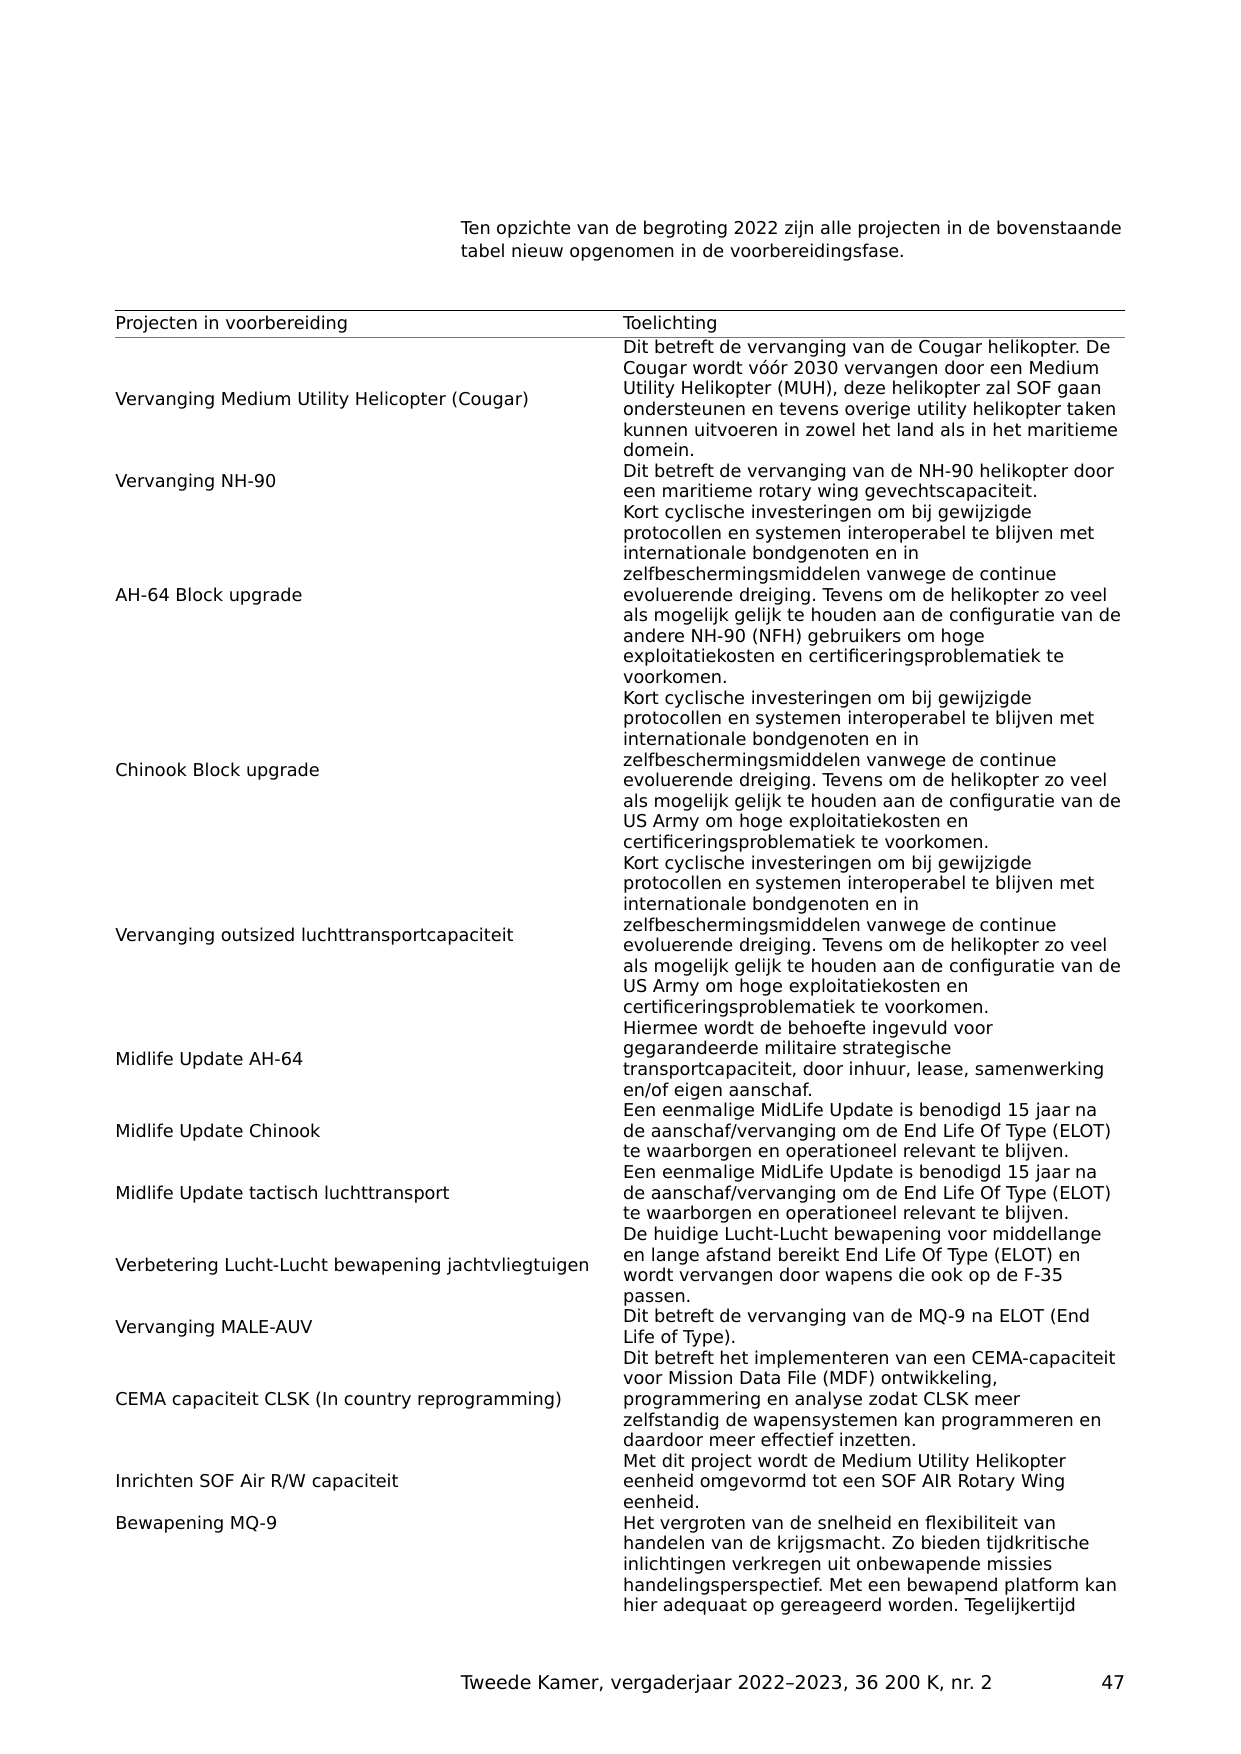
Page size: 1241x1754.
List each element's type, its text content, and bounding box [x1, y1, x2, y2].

table_cell Toelichting [620, 311, 1125, 336]
table_cell Een eenmalige MidLife Update is benodigd 15 jaar na de aanschaf/vervanging om de End Life Of Type (ELOT) te waarborgen en operationeel relevant te blijven. [620, 1100, 1125, 1162]
table_cell Vervanging NH-90 [115, 461, 620, 502]
table_cell Hiermee wordt de behoefte ingevuld voor gegarandeerde militaire strategische transportcapaciteit, door inhuur, lease, samenwerking en/of eigen aanschaf. [620, 1018, 1125, 1100]
table_cell De huidige Lucht-Lucht bewapening voor middellange en lange afstand bereikt End Life Of Type (ELOT) en wordt vervangen door wapens die ook op de F-35 passen. [620, 1224, 1125, 1306]
table_cell Vervanging outsized luchttransportcapaciteit [115, 853, 620, 1018]
table_cell Kort cyclische investeringen om bij gewijzigde protocollen en systemen interoperabel te blijven met internationale bondgenoten en in zelfbeschermingsmiddelen vanwege de continue evoluerende dreiging. Tevens om de helikopter zo veel als mogelijk gelijk te houden aan de configuratie van de US Army om hoge exploitatiekosten en certificeringsproblematiek te voorkomen. [620, 688, 1125, 853]
table_cell Met dit project wordt de Medium Utility Helikopter eenheid omgevormd tot een SOF AIR Rotary Wing eenheid. [620, 1451, 1125, 1513]
table_cell Projecten in voorbereiding [115, 311, 620, 336]
table_cell Dit betreft het implementeren van een CEMA-capaciteit voor Mission Data File (MDF) ontwikkeling, programmering en analyse zodat CLSK meer zelfstandig de wapensystemen kan programmeren en daardoor meer effectief inzetten. [620, 1348, 1125, 1451]
table_cell Het vergroten van de snelheid en flexibiliteit van handelen van de krijgsmacht. Zo bieden tijdkritische inlichtingen verkregen uit onbewapende missies handelingsperspectief. Met een bewapend platform kan hier adequaat op gereageerd worden. Tegelijkertijd [620, 1513, 1125, 1616]
table_cell Bewapening MQ-9 [115, 1513, 620, 1616]
table_cell Chinook Block upgrade [115, 688, 620, 853]
table_cell Kort cyclische investeringen om bij gewijzigde protocollen en systemen interoperabel te blijven met internationale bondgenoten en in zelfbeschermingsmiddelen vanwege de continue evoluerende dreiging. Tevens om de helikopter zo veel als mogelijk gelijk te houden aan de configuratie van de andere NH-90 (NFH) gebruikers om hoge exploitatiekosten en certificeringsproblematiek te voorkomen. [620, 502, 1125, 688]
table_header Tabel 21 Toelichting projecten in voorbereidingsfase [115, 285, 1125, 309]
table_cell Inrichten SOF Air R/W capaciteit [115, 1451, 620, 1513]
table_cell CEMA capaciteit CLSK (In country reprogramming) [115, 1348, 620, 1451]
table_cell Dit betreft de vervanging van de Cougar helikopter. De Cougar wordt vóór 2030 vervangen door een Medium Utility Helikopter (MUH), deze helikopter zal SOF gaan ondersteunen en tevens overige utility helikopter taken kunnen uitvoeren in zowel het land als in het maritieme domein. [620, 338, 1125, 461]
table_cell Verbetering Lucht-Lucht bewapening jachtvliegtuigen [115, 1224, 620, 1306]
table_cell Vervanging Medium Utility Helicopter (Cougar) [115, 338, 620, 461]
table_cell Kort cyclische investeringen om bij gewijzigde protocollen en systemen interoperabel te blijven met internationale bondgenoten en in zelfbeschermingsmiddelen vanwege de continue evoluerende dreiging. Tevens om de helikopter zo veel als mogelijk gelijk te houden aan de configuratie van de US Army om hoge exploitatiekosten en certificeringsproblematiek te voorkomen. [620, 853, 1125, 1018]
table_cell Dit betreft de vervanging van de NH-90 helikopter door een maritieme rotary wing gevechtscapaciteit. [620, 461, 1125, 502]
table_cell AH-64 Block upgrade [115, 502, 620, 688]
table_cell Vervanging MALE-AUV [115, 1306, 620, 1348]
text Ten opzichte van de begroting 2022 zijn alle projecten in de bovenstaande tabel nieuw opgenomen in de voorbereidingsfase. [461, 216, 1125, 262]
table_cell Dit betreft de vervanging van de MQ-9 na ELOT (End Life of Type). [620, 1306, 1125, 1348]
table_cell Een eenmalige MidLife Update is benodigd 15 jaar na de aanschaf/vervanging om de End Life Of Type (ELOT) te waarborgen en operationeel relevant te blijven. [620, 1162, 1125, 1224]
table_cell Midlife Update AH-64 [115, 1018, 620, 1100]
table_cell Midlife Update Chinook [115, 1100, 620, 1162]
table_cell Midlife Update tactisch luchttransport [115, 1162, 620, 1224]
